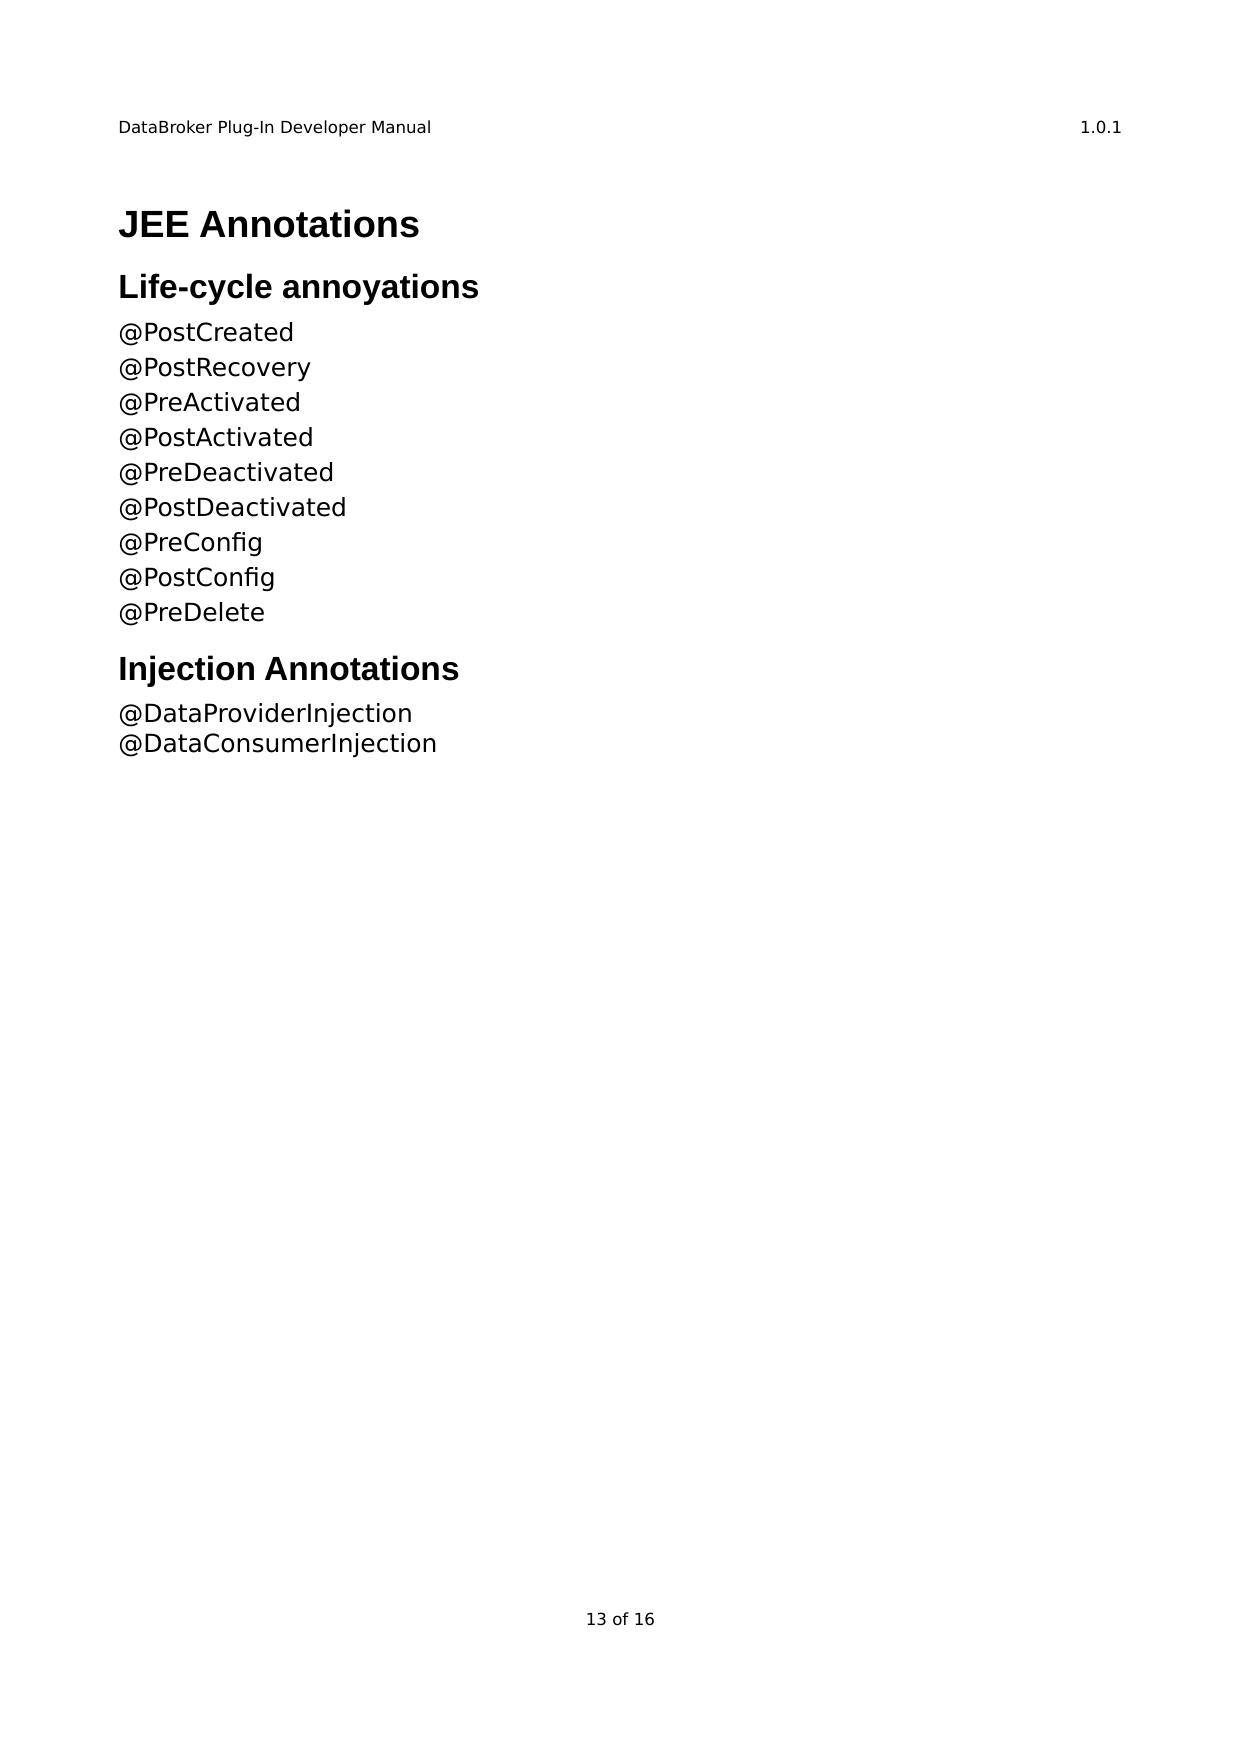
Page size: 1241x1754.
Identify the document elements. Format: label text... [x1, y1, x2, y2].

text @PostRecovery [118, 353, 1122, 382]
text @PostConfig [118, 563, 1122, 593]
text @PostDeactivated [118, 493, 1122, 522]
subtitle JEE Annotations [118, 202, 1122, 246]
text @PreDeactivated [118, 458, 1122, 487]
text @PreConfig [118, 528, 1122, 557]
text @PreDelete [118, 598, 1122, 628]
text @PostActivated [118, 423, 1122, 452]
text @DataProviderInjection [118, 700, 1122, 729]
text @PreActivated [118, 388, 1122, 417]
text @PostCreated [118, 318, 1122, 347]
text @DataConsumerInjection [118, 729, 1122, 758]
subtitle Injection Annotations [118, 648, 1122, 687]
subtitle Life-cycle annoyations [118, 267, 1122, 305]
